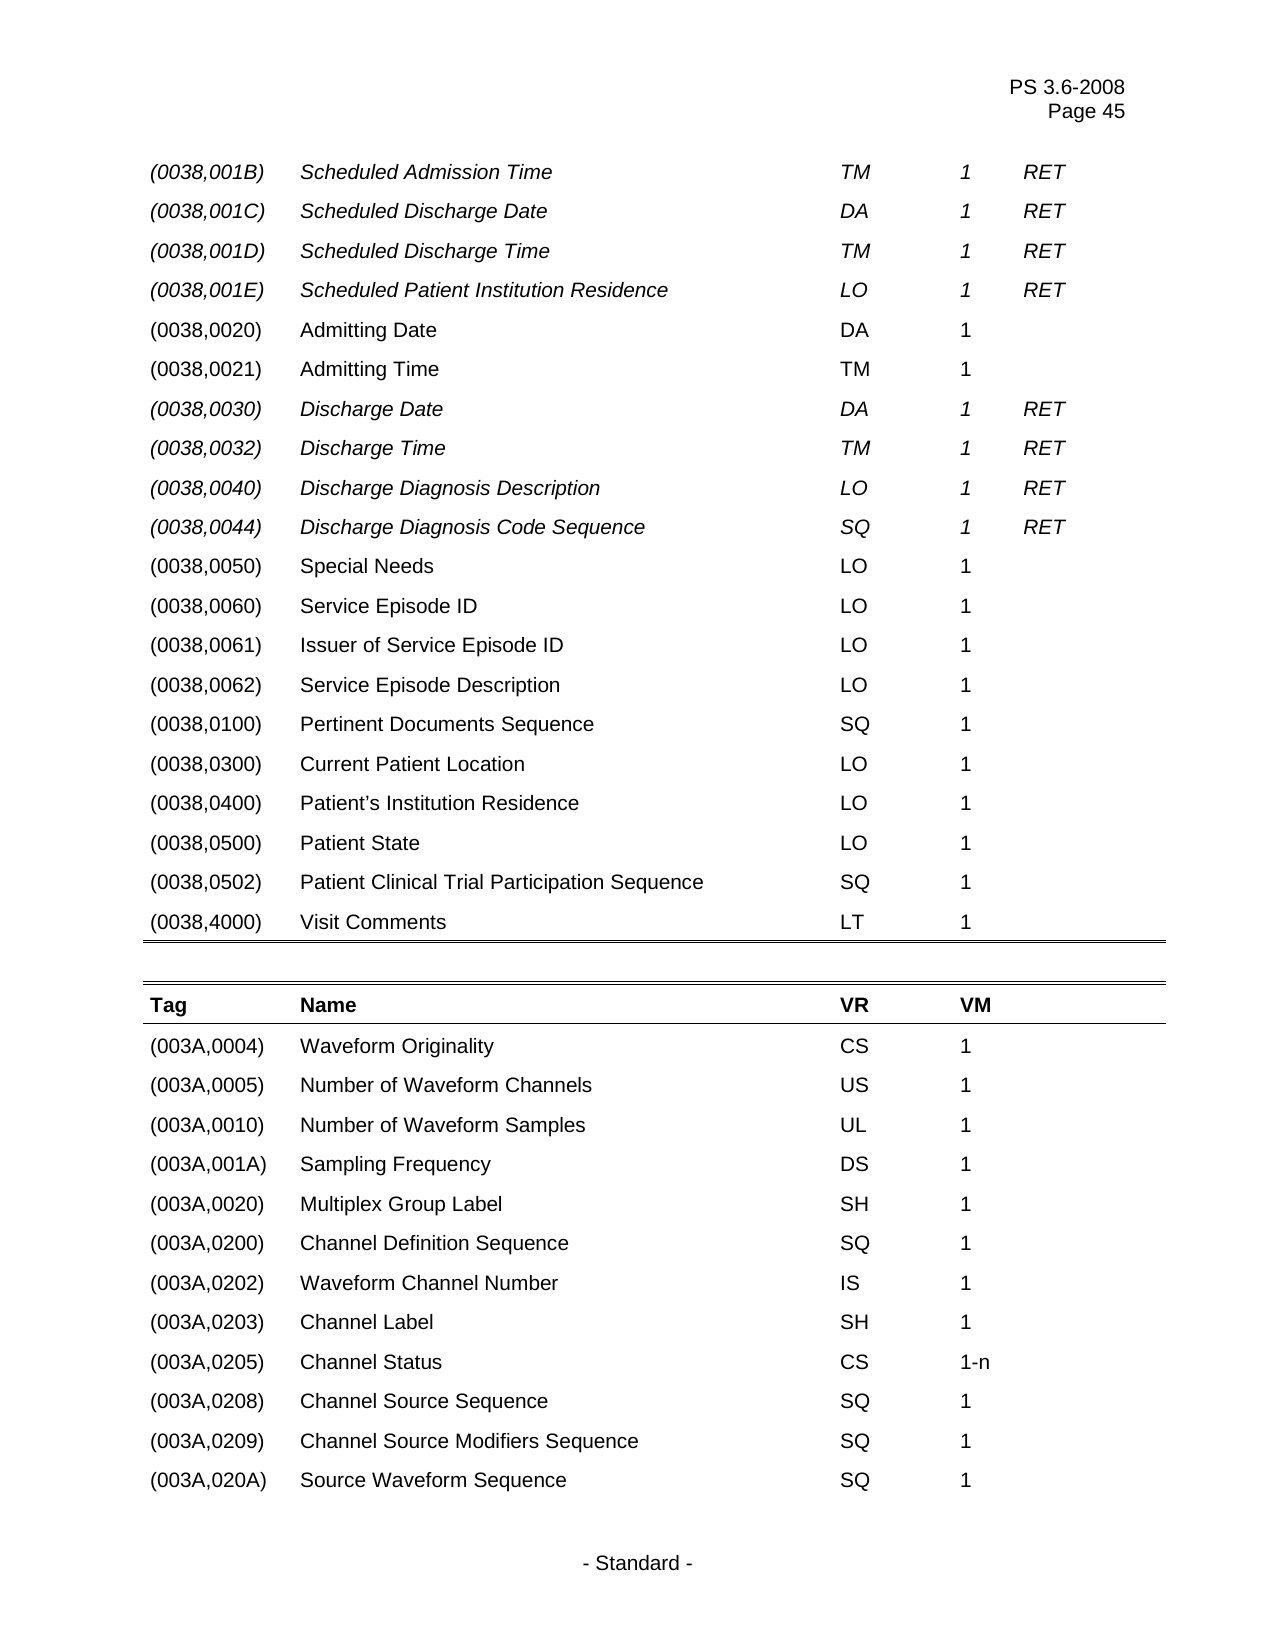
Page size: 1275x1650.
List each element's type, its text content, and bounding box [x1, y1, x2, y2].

table_cell IS [833, 1261, 953, 1301]
table_cell 1 [953, 1380, 1016, 1419]
table_cell (003A,0202) [143, 1261, 293, 1301]
table_cell (003A,0208) [143, 1380, 293, 1419]
table_cell SH [833, 1182, 953, 1222]
table_cell SH [833, 1301, 953, 1340]
table_cell 1 [953, 545, 1016, 584]
table_cell [1016, 348, 1166, 387]
table_cell RET [1016, 150, 1166, 189]
table_cell Discharge Time [293, 426, 833, 466]
table_cell [1016, 1459, 1166, 1498]
table_cell [1016, 1143, 1166, 1182]
table_cell Sampling Frequency [293, 1143, 833, 1182]
table_cell 1 [953, 1182, 1016, 1222]
table_cell (0038,0500) [143, 821, 293, 861]
table_cell Discharge Date [293, 387, 833, 426]
table_cell (0038,0040) [143, 466, 293, 505]
table_cell (0038,0062) [143, 663, 293, 703]
table_cell (0038,001D) [143, 229, 293, 268]
table_cell (0038,0020) [143, 308, 293, 347]
table_cell DA [833, 387, 953, 426]
table_cell Service Episode ID [293, 584, 833, 624]
table_cell 1-n [953, 1340, 1016, 1379]
table_cell SQ [833, 1459, 953, 1498]
table_cell SQ [833, 1419, 953, 1458]
table_cell RET [1016, 426, 1166, 466]
table_cell Patient Clinical Trial Participation Sequence [293, 861, 833, 900]
table_cell TM [833, 426, 953, 466]
table_cell Channel Definition Sequence [293, 1222, 833, 1261]
table_cell Channel Label [293, 1301, 833, 1340]
table_cell Patient State [293, 821, 833, 861]
table_cell Multiplex Group Label [293, 1182, 833, 1222]
table_cell Scheduled Admission Time [293, 150, 833, 189]
table_cell [1016, 1380, 1166, 1419]
table_cell (003A,0010) [143, 1103, 293, 1143]
table_cell 1 [953, 1301, 1016, 1340]
table_cell (0038,0021) [143, 348, 293, 387]
table_cell CS [833, 1024, 953, 1064]
table_cell RET [1016, 466, 1166, 505]
table_cell Waveform Originality [293, 1024, 833, 1064]
table_cell 1 [953, 426, 1016, 466]
table_cell [1016, 663, 1166, 703]
table_cell (0038,001B) [143, 150, 293, 189]
table_cell (0038,0100) [143, 703, 293, 742]
table_cell (0038,0032) [143, 426, 293, 466]
table_cell Channel Status [293, 1340, 833, 1379]
table_cell [1016, 703, 1166, 742]
table_cell [1016, 861, 1166, 900]
table_cell RET [1016, 229, 1166, 268]
table_cell [1016, 1301, 1166, 1340]
table_cell Issuer of Service Episode ID [293, 624, 833, 663]
table_cell TM [833, 229, 953, 268]
table_cell (003A,020A) [143, 1459, 293, 1498]
table_cell 1 [953, 624, 1016, 663]
table_cell 1 [953, 387, 1016, 426]
table_cell [953, 943, 1016, 981]
table_cell Channel Source Sequence [293, 1380, 833, 1419]
table_cell [143, 943, 293, 981]
table_cell 1 [953, 1064, 1016, 1103]
table_cell [1016, 1103, 1166, 1143]
table_cell [1016, 1182, 1166, 1222]
table_cell LO [833, 663, 953, 703]
table_cell RET [1016, 505, 1166, 545]
table_cell RET [1016, 387, 1166, 426]
table_cell (0038,4000) [143, 900, 293, 939]
table_cell Scheduled Patient Institution Residence [293, 269, 833, 308]
table_cell 1 [953, 1261, 1016, 1301]
table_cell SQ [833, 703, 953, 742]
table_cell [1016, 742, 1166, 782]
table_cell (0038,0030) [143, 387, 293, 426]
table_cell (0038,0502) [143, 861, 293, 900]
table_cell VM [953, 985, 1016, 1023]
table_cell LO [833, 466, 953, 505]
table_cell Admitting Time [293, 348, 833, 387]
table_cell TM [833, 348, 953, 387]
table_cell [1016, 985, 1166, 1023]
table_cell SQ [833, 861, 953, 900]
table_cell US [833, 1064, 953, 1103]
table_cell (0038,0061) [143, 624, 293, 663]
table_cell Name [293, 985, 833, 1023]
table_cell LO [833, 584, 953, 624]
table_cell 1 [953, 308, 1016, 347]
table_cell [1016, 782, 1166, 821]
table_cell Source Waveform Sequence [293, 1459, 833, 1498]
table_cell (003A,0203) [143, 1301, 293, 1340]
table_cell [1016, 584, 1166, 624]
table_cell [1016, 624, 1166, 663]
table_cell Pertinent Documents Sequence [293, 703, 833, 742]
table_cell (0038,001E) [143, 269, 293, 308]
table_cell LT [833, 900, 953, 939]
table_cell LO [833, 624, 953, 663]
table_cell 1 [953, 1103, 1016, 1143]
table_cell (0038,0300) [143, 742, 293, 782]
table_cell (003A,0200) [143, 1222, 293, 1261]
table_cell [1016, 1024, 1166, 1064]
table_cell Waveform Channel Number [293, 1261, 833, 1301]
table_cell Channel Source Modifiers Sequence [293, 1419, 833, 1458]
table_cell Admitting Date [293, 308, 833, 347]
table_cell LO [833, 545, 953, 584]
table_cell UL [833, 1103, 953, 1143]
table_cell 1 [953, 861, 1016, 900]
table_cell CS [833, 1340, 953, 1379]
table_cell LO [833, 269, 953, 308]
table_cell (0038,0044) [143, 505, 293, 545]
table_cell 1 [953, 663, 1016, 703]
table_cell (003A,0020) [143, 1182, 293, 1222]
table_cell [293, 943, 833, 981]
table_cell 1 [953, 821, 1016, 861]
table_cell 1 [953, 1024, 1016, 1064]
table_cell 1 [953, 269, 1016, 308]
table_cell [1016, 900, 1166, 939]
table_cell 1 [953, 150, 1016, 189]
table_cell 1 [953, 1459, 1016, 1498]
table_cell Patient’s Institution Residence [293, 782, 833, 821]
table_cell 1 [953, 782, 1016, 821]
table_cell LO [833, 742, 953, 782]
table_cell Discharge Diagnosis Description [293, 466, 833, 505]
table_cell 1 [953, 742, 1016, 782]
table_cell 1 [953, 584, 1016, 624]
table_cell (0038,0060) [143, 584, 293, 624]
table_cell [1016, 545, 1166, 584]
table_cell Current Patient Location [293, 742, 833, 782]
table_cell (0038,0050) [143, 545, 293, 584]
table_cell VR [833, 985, 953, 1023]
table_cell 1 [953, 229, 1016, 268]
table_cell Scheduled Discharge Date [293, 190, 833, 229]
table_cell [1016, 1419, 1166, 1458]
table_cell SQ [833, 505, 953, 545]
table_cell SQ [833, 1380, 953, 1419]
table_cell [1016, 1261, 1166, 1301]
table_cell LO [833, 782, 953, 821]
table_cell Number of Waveform Samples [293, 1103, 833, 1143]
table_cell DA [833, 190, 953, 229]
table_cell 1 [953, 1419, 1016, 1458]
table_cell (003A,001A) [143, 1143, 293, 1182]
table_cell Number of Waveform Channels [293, 1064, 833, 1103]
table_cell 1 [953, 1143, 1016, 1182]
table_cell (003A,0205) [143, 1340, 293, 1379]
table_cell (003A,0005) [143, 1064, 293, 1103]
table_cell [1016, 943, 1166, 981]
table_cell DS [833, 1143, 953, 1182]
table_cell TM [833, 150, 953, 189]
table_cell (003A,0209) [143, 1419, 293, 1458]
table_cell 1 [953, 703, 1016, 742]
table_cell Discharge Diagnosis Code Sequence [293, 505, 833, 545]
table_cell 1 [953, 348, 1016, 387]
table_cell Tag [143, 985, 293, 1023]
table_cell [833, 943, 953, 981]
table_cell [1016, 1340, 1166, 1379]
table_cell SQ [833, 1222, 953, 1261]
table_cell 1 [953, 190, 1016, 229]
table_cell LO [833, 821, 953, 861]
table_cell RET [1016, 190, 1166, 229]
table_cell (0038,0400) [143, 782, 293, 821]
table_cell DA [833, 308, 953, 347]
table_cell Special Needs [293, 545, 833, 584]
table_cell [1016, 308, 1166, 347]
table_cell (003A,0004) [143, 1024, 293, 1064]
table_cell [1016, 1222, 1166, 1261]
table_cell Visit Comments [293, 900, 833, 939]
table_cell 1 [953, 900, 1016, 939]
table_cell Service Episode Description [293, 663, 833, 703]
table_cell [1016, 1064, 1166, 1103]
table_cell 1 [953, 505, 1016, 545]
table_cell Scheduled Discharge Time [293, 229, 833, 268]
table_cell [1016, 821, 1166, 861]
table_cell RET [1016, 269, 1166, 308]
table_cell 1 [953, 466, 1016, 505]
table_cell (0038,001C) [143, 190, 293, 229]
table_cell 1 [953, 1222, 1016, 1261]
